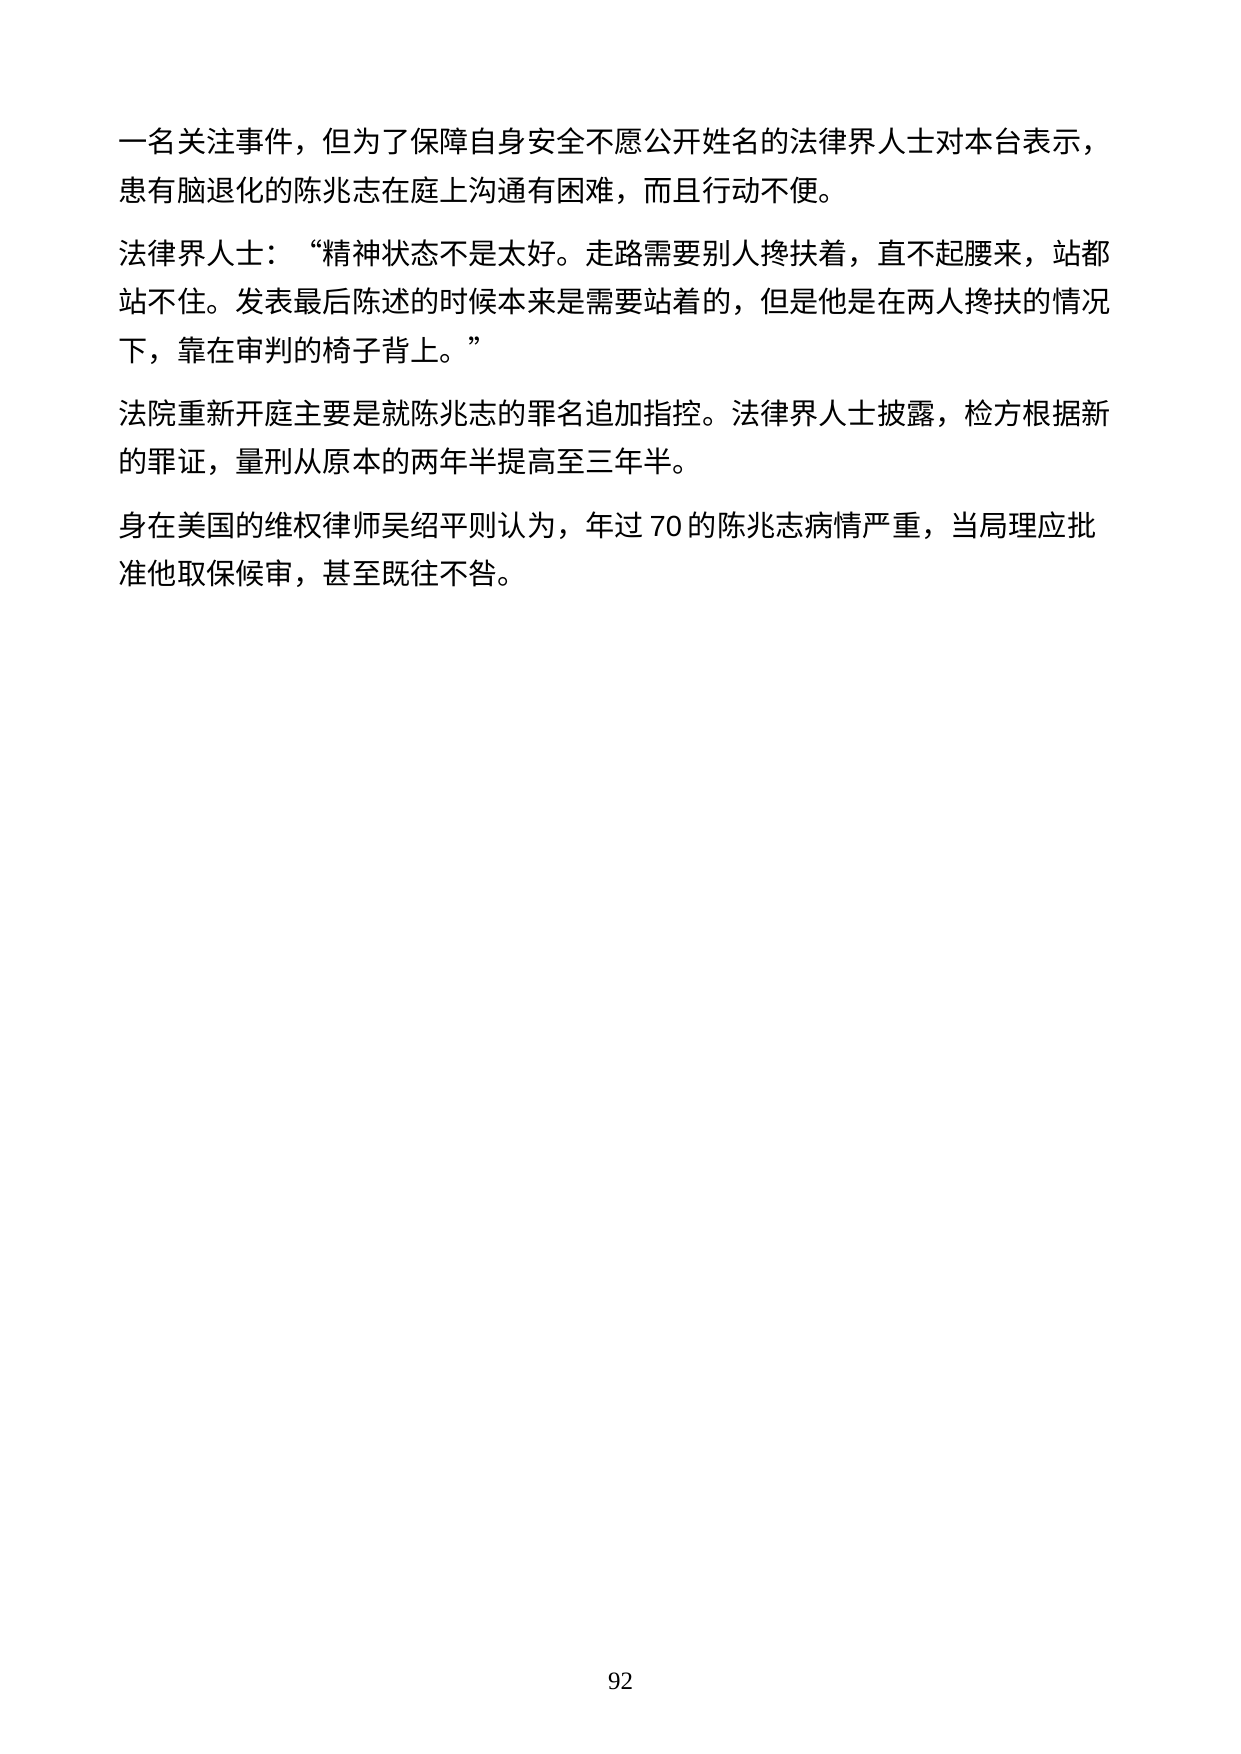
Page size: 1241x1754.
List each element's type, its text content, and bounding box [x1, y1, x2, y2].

text 一名关注事件，但为了保障自身安全不愿公开姓名的法律界人士对本台表示，患有脑退化的陈兆志在庭上沟通有困难，而且行动不便。 [118, 118, 1122, 209]
text 身在美国的维权律师吴绍平则认为，年过70的陈兆志病情严重，当局理应批准他取保候审，甚至既往不咎。 [118, 502, 1122, 593]
text 法律界人士：“精神状态不是太好。走路需要别人搀扶着，直不起腰来，站都站不住。发表最后陈述的时候本来是需要站着的，但是他是在两人搀扶的情况下，靠在审判的椅子背上。” [118, 230, 1122, 369]
text 法院重新开庭主要是就陈兆志的罪名追加指控。法律界人士披露，检方根据新的罪证，量刑从原本的两年半提高至三年半。 [118, 390, 1122, 481]
